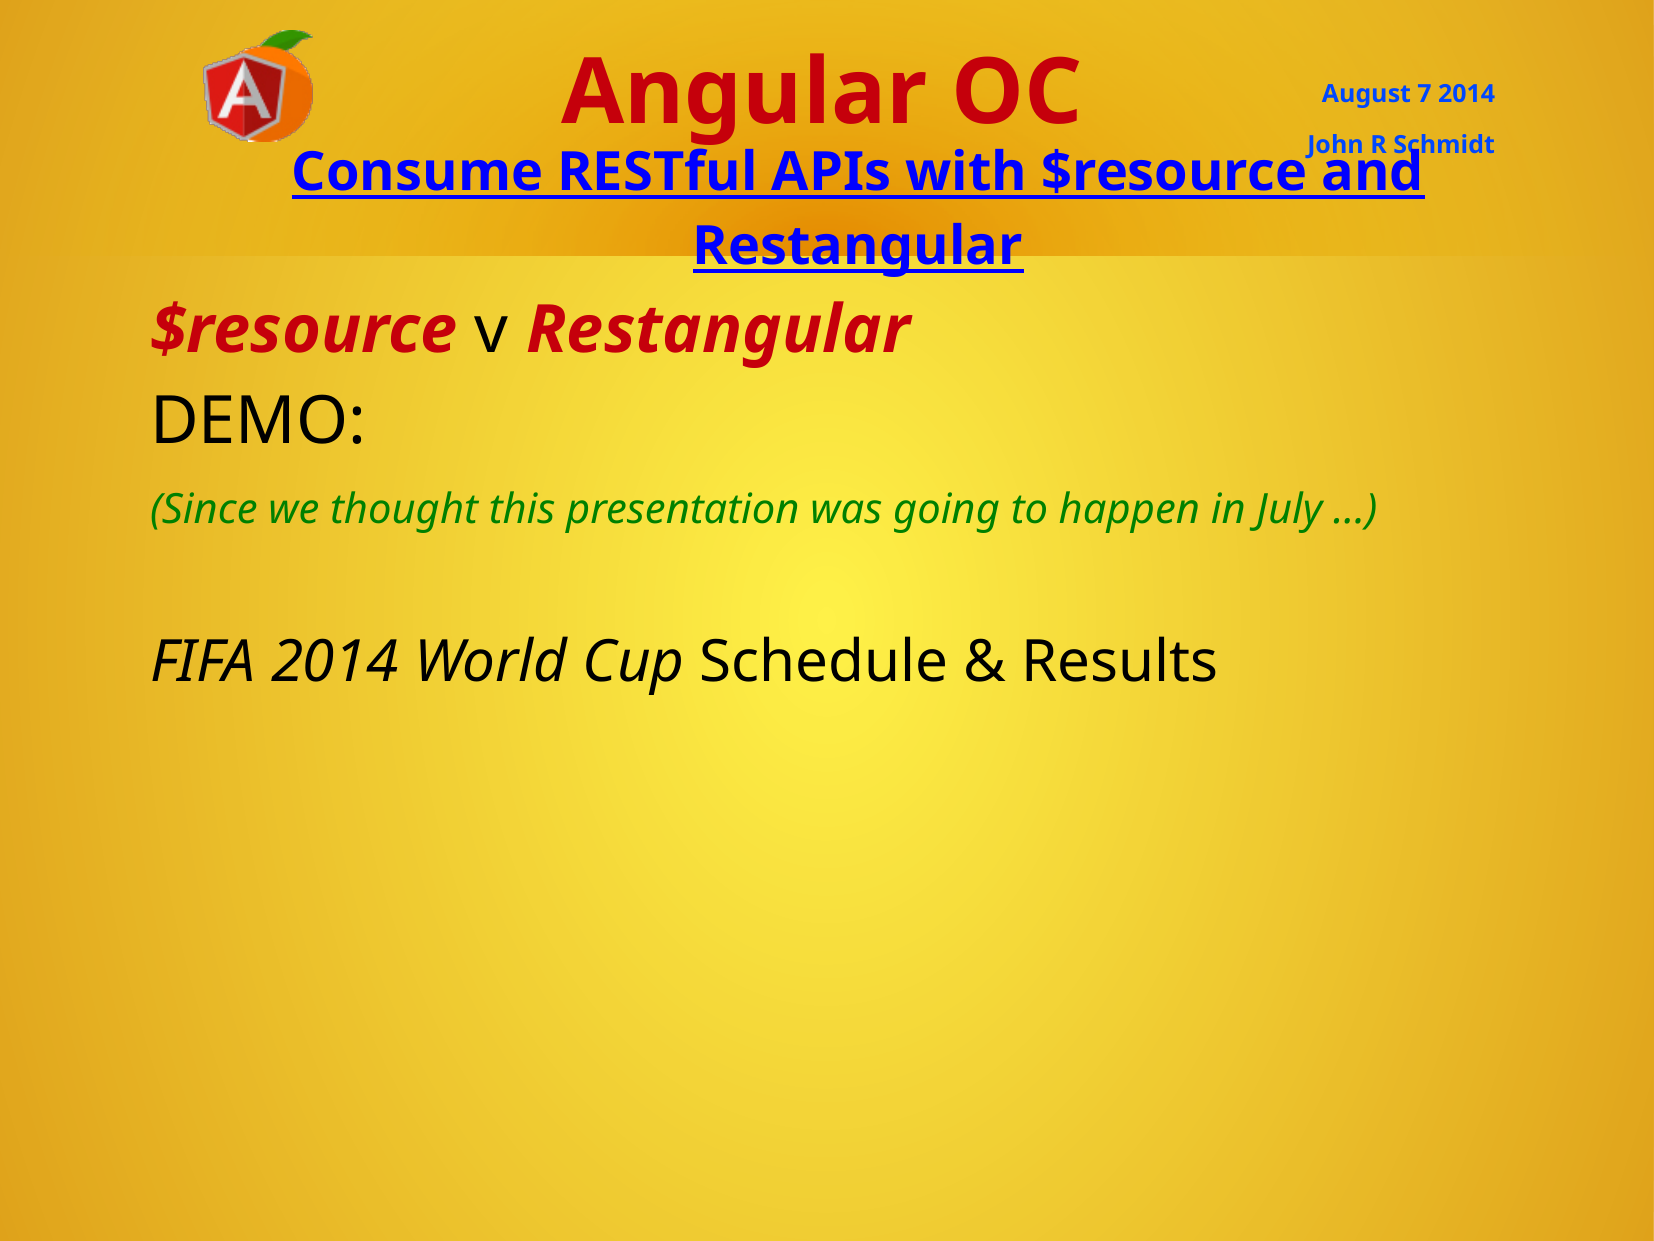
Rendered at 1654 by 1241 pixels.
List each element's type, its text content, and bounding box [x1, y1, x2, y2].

title Angular OC [560, 34, 1086, 142]
text_box (Since we thought this presentation was going to happen in July ...) [150, 465, 1486, 549]
subtitle $resource v Restangular DEMO: [150, 319, 1141, 425]
text_box FIFA 2014 World Cup Schedule & Results [150, 615, 1231, 702]
text_box Consume RESTful APIs with $resource and Restangular [150, 175, 1567, 239]
picture [202, 30, 316, 142]
text_box August 7 2014 John R Schmidt [1260, 51, 1510, 172]
